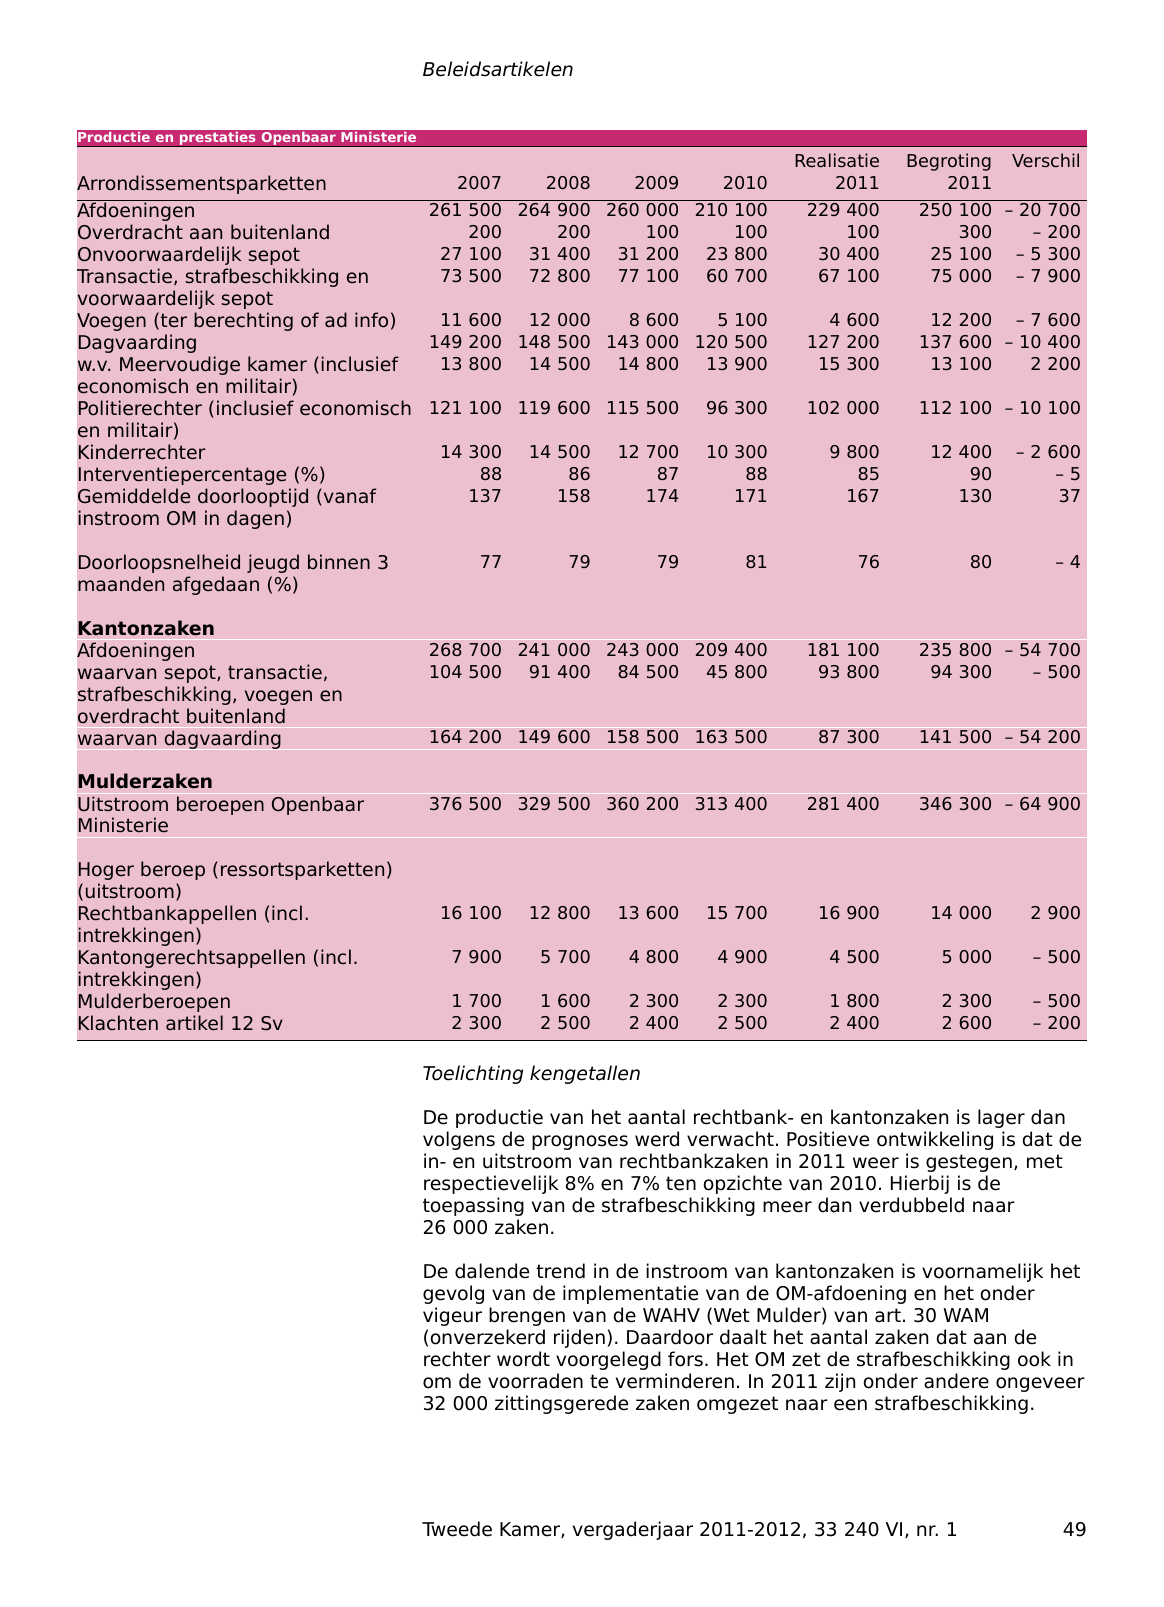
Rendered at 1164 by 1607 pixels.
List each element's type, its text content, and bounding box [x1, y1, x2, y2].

table_cell [508, 596, 596, 618]
table_cell [508, 838, 596, 859]
table_cell [998, 530, 1087, 552]
table_cell 2009 [596, 173, 685, 200]
table_cell 1 700 [419, 991, 508, 1013]
table_cell 210 100 [685, 201, 773, 222]
table_cell – 20 700 [998, 201, 1087, 222]
table_cell Uitstroom beroepen Openbaar Ministerie [77, 794, 419, 837]
table_cell 81 [685, 552, 773, 596]
table_cell 88 [419, 464, 508, 486]
table_cell Kantongerechtsappellen (incl. intrekkingen) [77, 947, 419, 991]
table_cell 100 [596, 222, 685, 244]
table_cell 2 300 [886, 991, 998, 1013]
table_cell 67 100 [774, 266, 886, 310]
table_cell 209 400 [685, 640, 773, 662]
table_cell 163 500 [685, 728, 773, 749]
table_cell [77, 530, 419, 552]
table_cell 141 500 [886, 728, 998, 749]
table_cell [886, 838, 998, 859]
table_cell [685, 750, 773, 771]
table_cell 87 [596, 464, 685, 486]
table_cell [774, 618, 886, 639]
table_cell 174 [596, 486, 685, 530]
table_cell – 5 [998, 464, 1087, 486]
table_cell 12 800 [508, 903, 596, 947]
table_cell [596, 147, 685, 173]
table_cell 45 800 [685, 662, 773, 727]
table_cell 2 300 [685, 991, 773, 1013]
table_cell [77, 596, 419, 618]
table_cell [508, 530, 596, 552]
table_cell 1 800 [774, 991, 886, 1013]
table_cell Verschil [998, 147, 1087, 173]
table_cell 14 300 [419, 442, 508, 464]
table_cell 5 100 [685, 310, 773, 332]
table_cell [886, 618, 998, 639]
table_cell 167 [774, 486, 886, 530]
table_cell 12 200 [886, 310, 998, 332]
table_cell – 10 100 [998, 398, 1087, 442]
table_cell 260 000 [596, 201, 685, 222]
table_cell [774, 771, 886, 793]
table_cell [508, 859, 596, 903]
table_cell 13 900 [685, 354, 773, 398]
table_cell Arrondissementsparketten [77, 173, 419, 200]
table_cell 11 600 [419, 310, 508, 332]
table_cell 8 600 [596, 310, 685, 332]
table_cell 2008 [508, 173, 596, 200]
table_cell – 54 700 [998, 640, 1087, 662]
table_cell 7 900 [419, 947, 508, 991]
table_cell 37 [998, 486, 1087, 530]
table_cell 149 200 [419, 332, 508, 354]
table_cell [685, 838, 773, 859]
table_cell 85 [774, 464, 886, 486]
table_cell 4 900 [685, 947, 773, 991]
table_cell [77, 838, 419, 859]
table_cell 102 000 [774, 398, 886, 442]
table_cell 243 000 [596, 640, 685, 662]
table_cell 104 500 [419, 662, 508, 727]
table_cell – 200 [998, 222, 1087, 244]
table_cell 91 400 [508, 662, 596, 727]
table_cell Afdoeningen [77, 640, 419, 662]
table_cell 14 500 [508, 442, 596, 464]
table_cell Kantonzaken [77, 618, 419, 639]
table_cell 235 800 [886, 640, 998, 662]
table_cell [886, 771, 998, 793]
table_cell 2 500 [508, 1013, 596, 1040]
table_cell Voegen (ter berechting of ad info) [77, 310, 419, 332]
table_cell Mulderzaken [77, 771, 419, 793]
table_cell 229 400 [774, 201, 886, 222]
table_cell [685, 530, 773, 552]
table_cell 77 [419, 552, 508, 596]
table_cell Afdoeningen [77, 201, 419, 222]
table_cell 84 500 [596, 662, 685, 727]
table_cell [419, 750, 508, 771]
table_cell 200 [508, 222, 596, 244]
table_cell 149 600 [508, 728, 596, 749]
table_cell [596, 618, 685, 639]
table_cell 13 800 [419, 354, 508, 398]
table_cell 2 400 [774, 1013, 886, 1040]
table_cell 2 600 [886, 1013, 998, 1040]
table_cell Politierechter (inclusief economisch en militair) [77, 398, 419, 442]
table_cell Overdracht aan buitenland [77, 222, 419, 244]
table_cell [596, 771, 685, 793]
table_cell Hoger beroep (ressortsparketten) (uitstroom) [77, 859, 419, 903]
table_cell Gemiddelde doorlooptijd (vanaf instroom OM in dagen) [77, 486, 419, 530]
table_cell – 200 [998, 1013, 1087, 1040]
table_cell [419, 838, 508, 859]
table_cell [998, 596, 1087, 618]
table_cell [998, 750, 1087, 771]
table_cell [419, 596, 508, 618]
table_cell 158 500 [596, 728, 685, 749]
table_cell 77 100 [596, 266, 685, 310]
table_cell – 7 900 [998, 266, 1087, 310]
text De dalende trend in de instroom van kantonzaken is voornamelijk het gevolg van de implementatie van de OM-afdoening en het onder vigeur brengen van de WAHV (Wet Mulder) van art. 30 WAM (onverzekerd rijden). Daardoor daalt het aantal zaken dat aan de rechter wordt voorgelegd fors. Het OM zet de strafbeschikking ook in om de voorraden te verminderen. In 2011 zijn onder andere ongeveer 32 000 zittingsgerede zaken omgezet naar een strafbeschikking. [422, 1261, 1087, 1415]
table_cell 88 [685, 464, 773, 486]
table_cell Begroting [886, 147, 998, 173]
table_cell 2007 [419, 173, 508, 200]
table_cell 13 600 [596, 903, 685, 947]
table_cell 31 200 [596, 244, 685, 266]
table_cell 2 300 [419, 1013, 508, 1040]
table_cell 79 [508, 552, 596, 596]
table_cell 2 300 [596, 991, 685, 1013]
table_cell 300 [886, 222, 998, 244]
table_cell 164 200 [419, 728, 508, 749]
table_cell 30 400 [774, 244, 886, 266]
table_cell 119 600 [508, 398, 596, 442]
table_cell Mulderberoepen [77, 991, 419, 1013]
table_cell 4 500 [774, 947, 886, 991]
table_cell 360 200 [596, 794, 685, 837]
table_cell – 5 300 [998, 244, 1087, 266]
table_cell 2010 [685, 173, 773, 200]
table_cell 2 400 [596, 1013, 685, 1040]
table_cell [77, 147, 419, 173]
table_cell 31 400 [508, 244, 596, 266]
table_cell – 500 [998, 991, 1087, 1013]
table_cell 137 [419, 486, 508, 530]
table_cell 94 300 [886, 662, 998, 727]
table_cell [685, 859, 773, 903]
table_cell 158 [508, 486, 596, 530]
table_cell 25 100 [886, 244, 998, 266]
table_cell [419, 618, 508, 639]
table_cell 181 100 [774, 640, 886, 662]
table_cell [508, 750, 596, 771]
table_cell [596, 750, 685, 771]
table_cell 5 700 [508, 947, 596, 991]
table_cell 80 [886, 552, 998, 596]
table_cell 268 700 [419, 640, 508, 662]
table_cell [596, 838, 685, 859]
table_cell 12 700 [596, 442, 685, 464]
table_cell 79 [596, 552, 685, 596]
table_cell [419, 859, 508, 903]
table_cell 200 [419, 222, 508, 244]
table_cell 72 800 [508, 266, 596, 310]
table_cell 93 800 [774, 662, 886, 727]
table_cell 329 500 [508, 794, 596, 837]
table_cell 376 500 [419, 794, 508, 837]
table_cell Dagvaarding [77, 332, 419, 354]
table_cell [419, 771, 508, 793]
table_cell [774, 530, 886, 552]
table_cell 241 000 [508, 640, 596, 662]
table_cell 2011 [774, 173, 886, 200]
table_cell – 64 900 [998, 794, 1087, 837]
table_cell 148 500 [508, 332, 596, 354]
table_header Productie en prestaties Openbaar Ministerie [77, 130, 1087, 146]
table_cell – 7 600 [998, 310, 1087, 332]
table_cell – 2 600 [998, 442, 1087, 464]
table_cell [596, 859, 685, 903]
table_cell 10 300 [685, 442, 773, 464]
table_cell Realisatie [774, 147, 886, 173]
table_cell [998, 838, 1087, 859]
table_cell 171 [685, 486, 773, 530]
table_cell [998, 173, 1087, 200]
table_cell 313 400 [685, 794, 773, 837]
table_cell [886, 530, 998, 552]
table_cell 96 300 [685, 398, 773, 442]
table_cell Klachten artikel 12 Sv [77, 1013, 419, 1040]
table_cell 261 500 [419, 201, 508, 222]
table_cell 100 [685, 222, 773, 244]
table_cell Interventiepercentage (%) [77, 464, 419, 486]
table_cell [685, 147, 773, 173]
table_cell [508, 147, 596, 173]
table_cell 120 500 [685, 332, 773, 354]
table_cell – 500 [998, 662, 1087, 727]
table_cell 137 600 [886, 332, 998, 354]
table_cell [685, 771, 773, 793]
table_cell 4 800 [596, 947, 685, 991]
table_cell [774, 838, 886, 859]
table_cell 100 [774, 222, 886, 244]
table_cell – 500 [998, 947, 1087, 991]
table_cell 346 300 [886, 794, 998, 837]
table_cell 16 100 [419, 903, 508, 947]
subtitle Toelichting kengetallen [422, 1063, 1087, 1085]
table_cell 130 [886, 486, 998, 530]
table_cell [685, 618, 773, 639]
table_cell [998, 771, 1087, 793]
table_cell 73 500 [419, 266, 508, 310]
table_cell 1 600 [508, 991, 596, 1013]
table_cell Transactie, strafbeschikking en voorwaardelijk sepot [77, 266, 419, 310]
table_cell [596, 596, 685, 618]
table_cell waarvan dagvaarding [77, 728, 419, 749]
table_cell waarvan sepot, transactie, strafbeschikking, voegen en overdracht buitenland [77, 662, 419, 727]
table_cell 143 000 [596, 332, 685, 354]
table_cell 75 000 [886, 266, 998, 310]
table_cell 27 100 [419, 244, 508, 266]
table_cell 112 100 [886, 398, 998, 442]
table_cell Kinderrechter [77, 442, 419, 464]
table_cell [685, 596, 773, 618]
table_cell [774, 750, 886, 771]
table_cell 86 [508, 464, 596, 486]
table_cell [998, 859, 1087, 903]
table_cell Rechtbankappellen (incl. intrekkingen) [77, 903, 419, 947]
table_cell 115 500 [596, 398, 685, 442]
table_cell 90 [886, 464, 998, 486]
table_cell 9 800 [774, 442, 886, 464]
table_cell 13 100 [886, 354, 998, 398]
table_cell 2 200 [998, 354, 1087, 398]
table_cell [419, 530, 508, 552]
table_cell 2 900 [998, 903, 1087, 947]
table_cell 12 000 [508, 310, 596, 332]
table_cell w.v. Meervoudige kamer (inclusief economisch en militair) [77, 354, 419, 398]
table_cell – 10 400 [998, 332, 1087, 354]
table_cell [77, 750, 419, 771]
table_cell 14 500 [508, 354, 596, 398]
table_cell 2011 [886, 173, 998, 200]
table_cell [508, 771, 596, 793]
text De productie van het aantal rechtbank- en kantonzaken is lager dan volgens de prognoses werd verwacht. Positieve ontwikkeling is dat de in- en uitstroom van rechtbankzaken in 2011 weer is gestegen, met respectievelijk 8% en 7% ten opzichte van 2010. Hierbij is de toepassing van de strafbeschikking meer dan verdubbeld naar 26 000 zaken. [422, 1107, 1087, 1239]
table_cell 264 900 [508, 201, 596, 222]
table_cell [886, 750, 998, 771]
table_cell 281 400 [774, 794, 886, 837]
table_cell 121 100 [419, 398, 508, 442]
table_cell [886, 859, 998, 903]
table_cell 14 800 [596, 354, 685, 398]
table_cell 23 800 [685, 244, 773, 266]
table_cell [886, 596, 998, 618]
table_cell – 4 [998, 552, 1087, 596]
table_cell 2 500 [685, 1013, 773, 1040]
table_cell 4 600 [774, 310, 886, 332]
table_cell [419, 147, 508, 173]
table_cell 5 000 [886, 947, 998, 991]
table_cell 250 100 [886, 201, 998, 222]
table_cell 127 200 [774, 332, 886, 354]
table_cell 15 700 [685, 903, 773, 947]
table_cell 14 000 [886, 903, 998, 947]
table_cell 15 300 [774, 354, 886, 398]
table_cell [998, 618, 1087, 639]
table_cell 16 900 [774, 903, 886, 947]
table_cell 76 [774, 552, 886, 596]
table_cell [596, 530, 685, 552]
table_cell [774, 596, 886, 618]
table_cell Onvoorwaardelijk sepot [77, 244, 419, 266]
table_cell 12 400 [886, 442, 998, 464]
table_cell [774, 859, 886, 903]
table_cell 60 700 [685, 266, 773, 310]
table_cell 87 300 [774, 728, 886, 749]
table_cell – 54 200 [998, 728, 1087, 749]
table_cell [508, 618, 596, 639]
table_cell Doorloopsnelheid jeugd binnen 3 maanden afgedaan (%) [77, 552, 419, 596]
